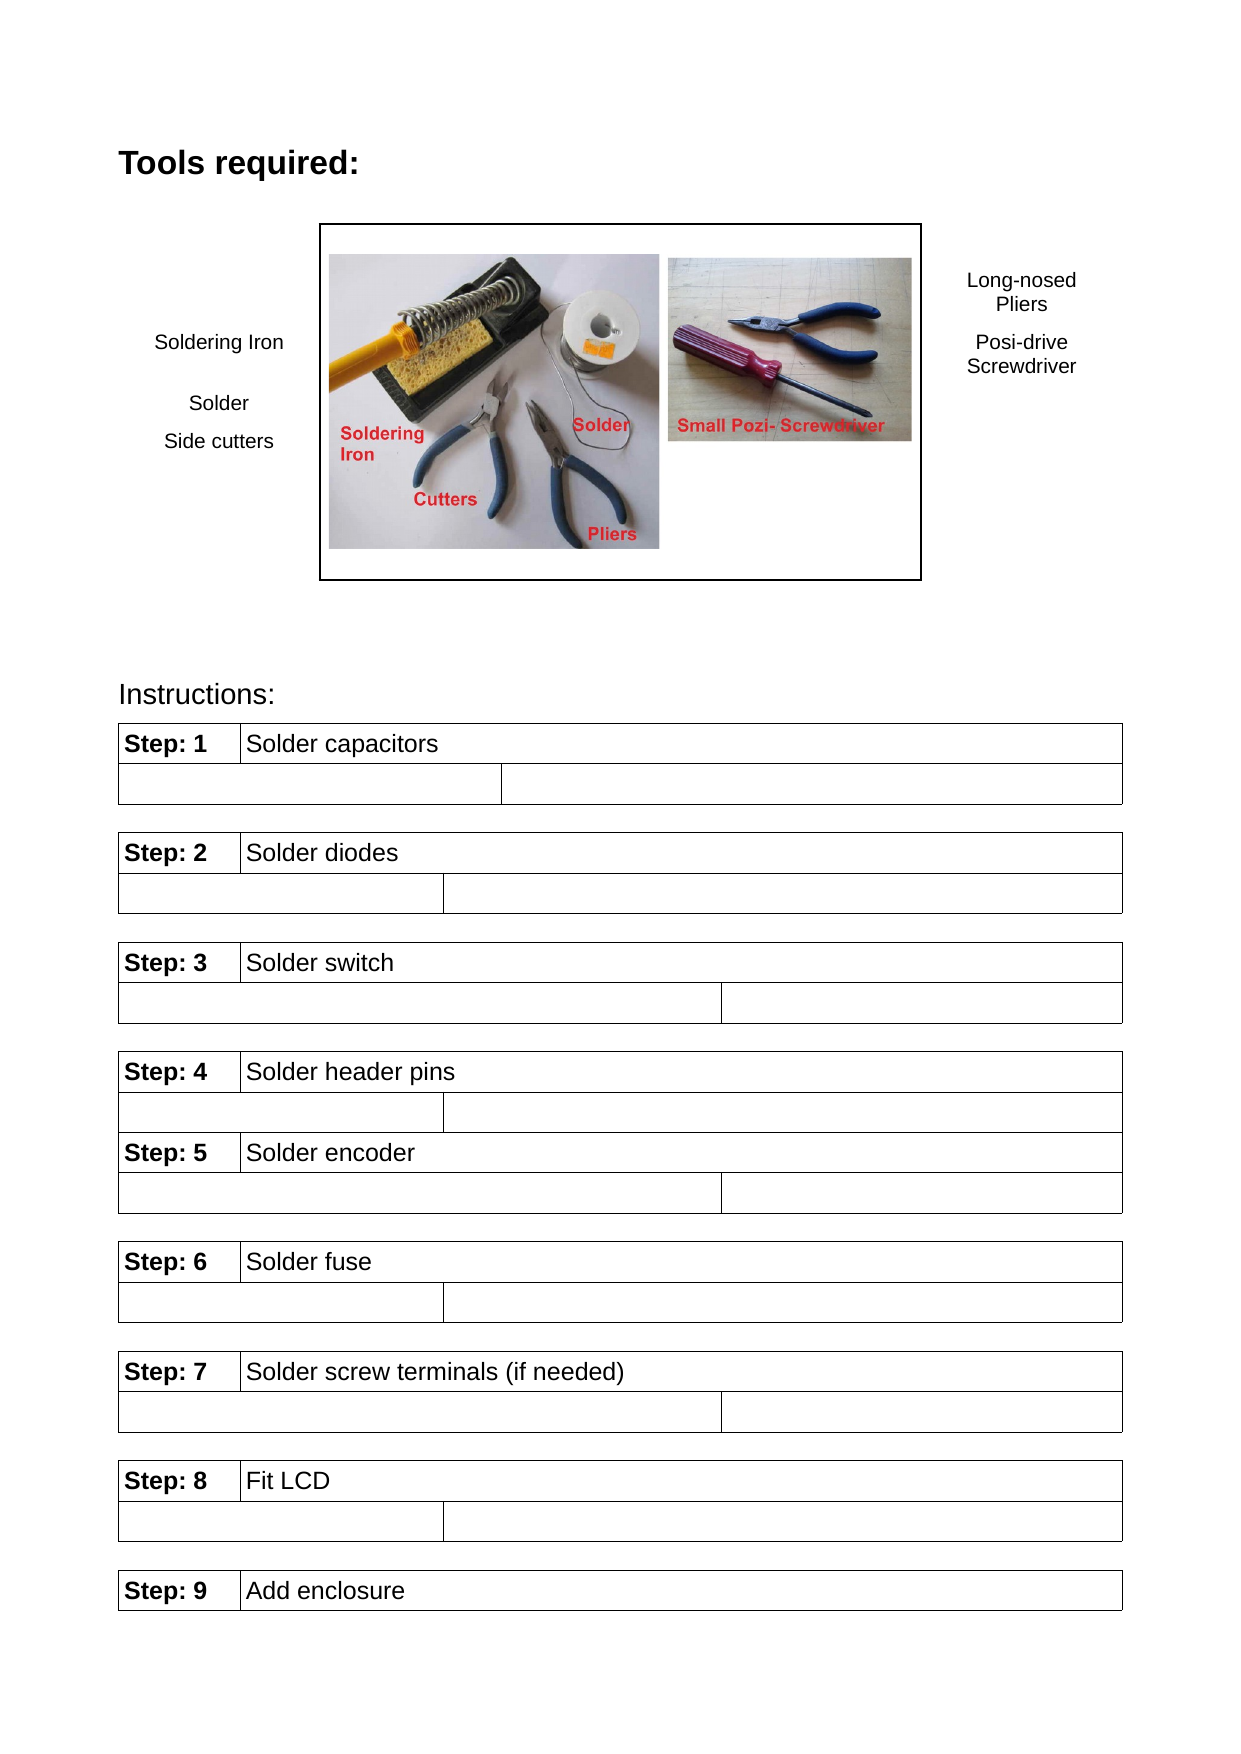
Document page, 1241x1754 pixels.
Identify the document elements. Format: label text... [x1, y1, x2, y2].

table_cell [502, 764, 1122, 803]
table_header Step: 2 [119, 833, 240, 873]
table_cell [119, 1502, 443, 1541]
table_cell [922, 459, 1122, 496]
table_header Solder capacitors [241, 724, 1122, 763]
table_cell [444, 1093, 1122, 1132]
table_header Solder fuse [241, 1242, 1122, 1282]
table_cell [922, 421, 1122, 458]
table_cell [119, 764, 501, 803]
table_cell [922, 496, 1122, 533]
table_cell [118, 459, 319, 496]
table_cell [119, 874, 443, 913]
table_header Step: 3 [119, 943, 240, 982]
subtitle Tools required: [118, 143, 1122, 182]
table_header Solder screw terminals (if needed) [241, 1352, 1122, 1391]
picture [328, 254, 912, 549]
table_cell [118, 534, 319, 579]
table_cell [722, 1173, 1122, 1213]
table_cell Posi-drive Screwdriver [922, 322, 1122, 383]
table_cell Side cutters [118, 421, 319, 458]
table_header Step: 8 [119, 1461, 240, 1501]
table_cell Solder [118, 384, 319, 421]
table_cell [118, 496, 319, 533]
table_header Solder header pins [241, 1052, 1122, 1092]
subtitle Instructions: [118, 677, 1122, 710]
table_header Step: 9 [119, 1571, 240, 1610]
table_header Step: 4 [119, 1052, 240, 1092]
table_cell [722, 983, 1122, 1022]
table_cell [922, 534, 1122, 579]
table_cell Soldering Iron [118, 322, 319, 383]
table_header Step: 5 [119, 1133, 240, 1172]
table_cell [119, 1093, 443, 1132]
table_cell [119, 983, 721, 1022]
table_header Step: 6 [119, 1242, 240, 1282]
table_cell Long-nosed Pliers [922, 261, 1122, 322]
table_cell [119, 1392, 721, 1432]
table_header Solder switch [241, 943, 1122, 982]
table_cell [119, 1283, 443, 1322]
table_header Step: 1 [119, 724, 240, 763]
table_cell [444, 874, 1122, 913]
table_cell [922, 384, 1122, 421]
table_cell [444, 1283, 1122, 1322]
table_cell [444, 1502, 1122, 1541]
table_cell [118, 261, 319, 322]
table_header Solder encoder [241, 1133, 1122, 1172]
table_header [321, 225, 920, 579]
table_cell [119, 1173, 721, 1213]
table_header Solder diodes [241, 833, 1122, 873]
table_header Add enclosure [241, 1571, 1122, 1610]
table_cell [722, 1392, 1122, 1432]
table_header [922, 223, 1122, 261]
table_header [118, 223, 319, 261]
table_header Step: 7 [119, 1352, 240, 1391]
table_header Fit LCD [241, 1461, 1122, 1501]
